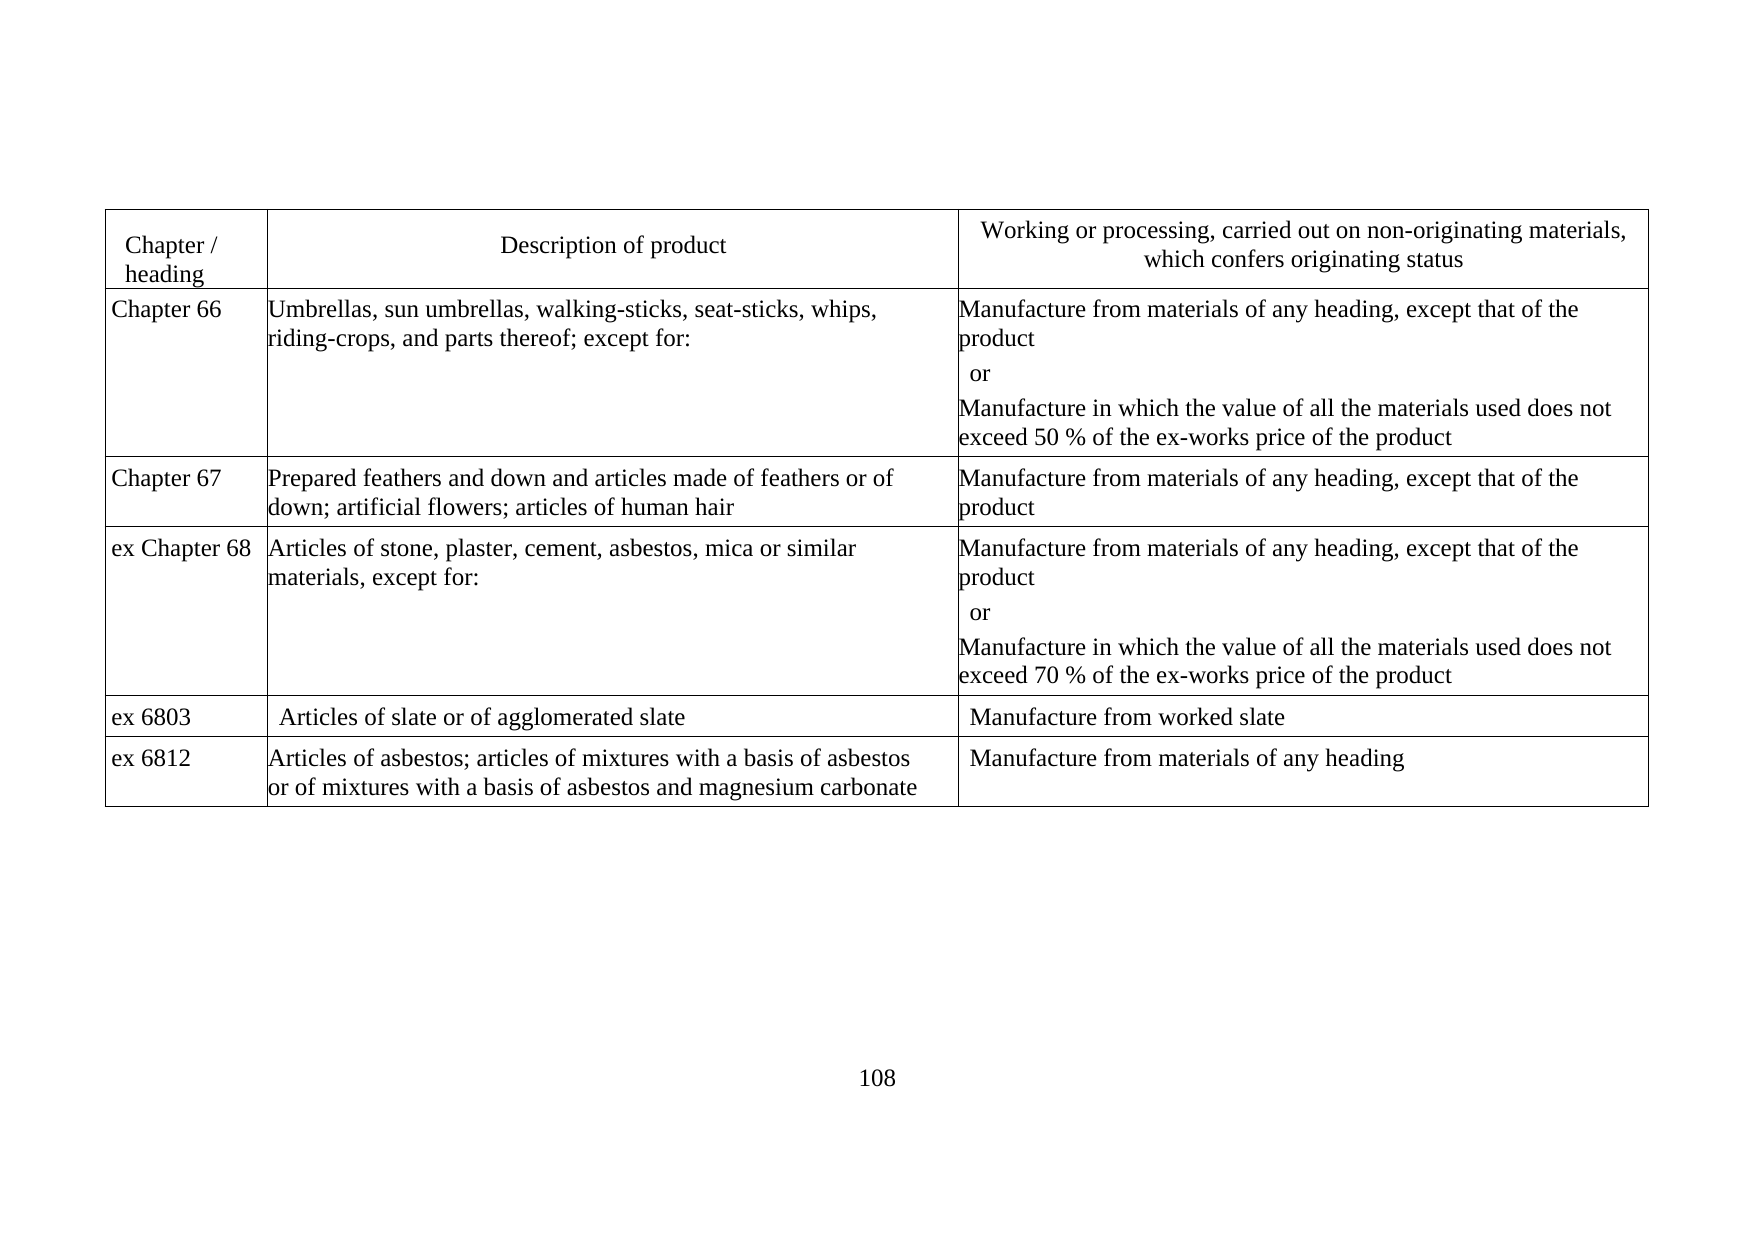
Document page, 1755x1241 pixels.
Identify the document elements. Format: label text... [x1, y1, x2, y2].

table_header Chapter / heading [106, 210, 267, 287]
table_cell Chapter 66 [106, 289, 267, 456]
table_cell Articles of slate or of agglomerated slate [268, 696, 958, 736]
table_cell Chapter 67 [106, 457, 267, 526]
table_cell Umbrellas, sun umbrellas, walking-sticks, seat-sticks, whips, riding-crops, and parts thereof; except for: [268, 289, 958, 456]
table_header Description of product [268, 210, 958, 287]
table_cell ex Chapter 68 [106, 527, 267, 695]
table_cell Manufacture from materials of any heading, except that of the product [959, 457, 1648, 526]
table_header Working or processing, carried out on non-originating materials, which confers originating status [959, 210, 1648, 287]
table_cell ex 6803 [106, 696, 267, 736]
table_cell Articles of stone, plaster, cement, asbestos, mica or similar materials, except for: [268, 527, 958, 695]
table_cell Manufacture from materials of any heading [959, 737, 1648, 806]
table_cell Prepared feathers and down and articles made of feathers or of down; artificial flowers; articles of human hair [268, 457, 958, 526]
table_cell Manufacture from worked slate [959, 696, 1648, 736]
table_cell Articles of asbestos; articles of mixtures with a basis of asbestos or of mixtures with a basis of asbestos and magnesium carbonate [268, 737, 958, 806]
table_cell ex 6812 [106, 737, 267, 806]
table_cell Manufacture from materials of any heading, except that of the product or Manufacture in which the value of all the materials used does not exceed 50 % of the ex-works price of the product [959, 289, 1648, 456]
table_cell Manufacture from materials of any heading, except that of the product or Manufacture in which the value of all the materials used does not exceed 70 % of the ex-works price of the product [959, 527, 1648, 695]
